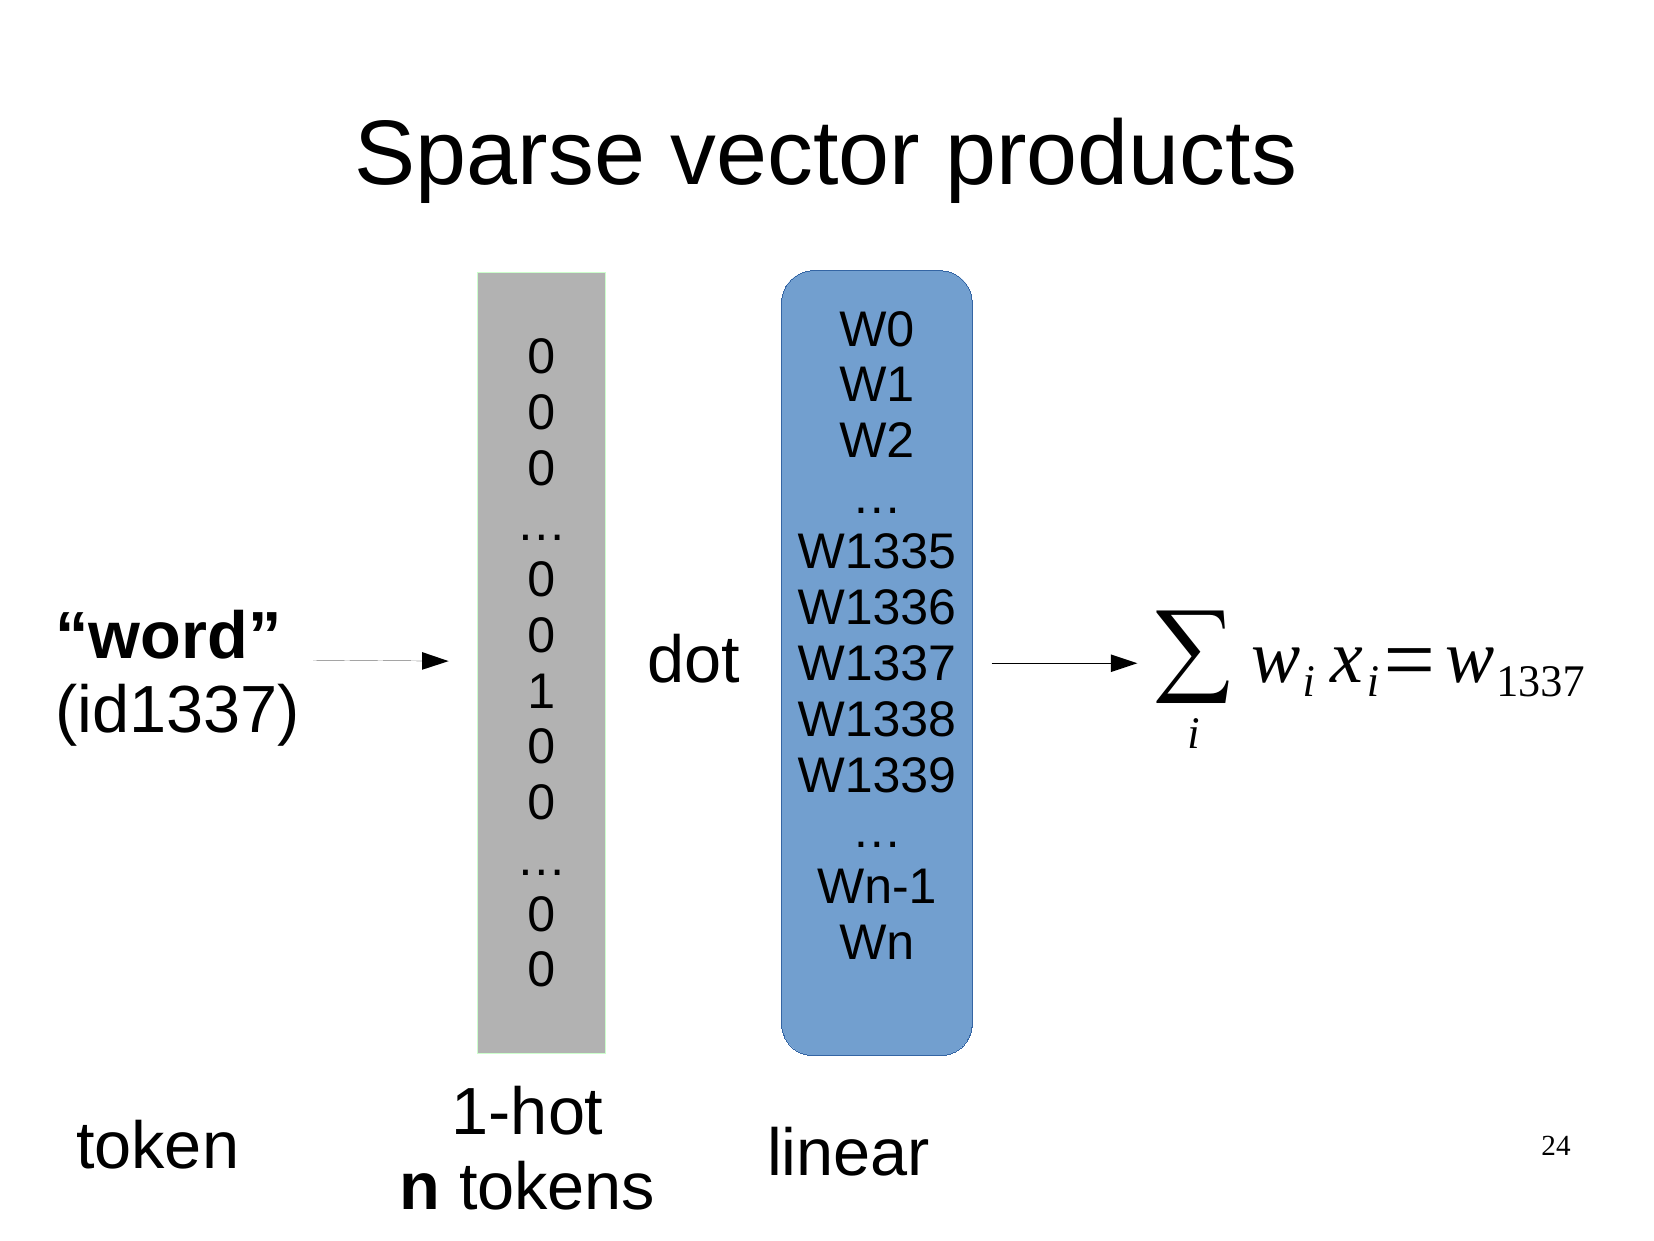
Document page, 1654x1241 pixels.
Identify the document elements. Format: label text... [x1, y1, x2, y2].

text_box token [61, 1101, 261, 1206]
chart [1131, 602, 1604, 758]
text_box linear [671, 1107, 1083, 1211]
text_box dot [633, 614, 876, 705]
text_box W0 W1 W2 … W1335 W1336 W1337 W1338 W1339 … Wn-1 Wn [781, 270, 973, 1056]
text_box 0 0 0 … 0 0 1 0 0 … 0 0 [477, 272, 606, 1054]
title Sparse vector products [82, 49, 1571, 257]
text_box 1-hot n tokens [384, 1067, 671, 1232]
text_box “word” (id1337) [40, 590, 361, 755]
